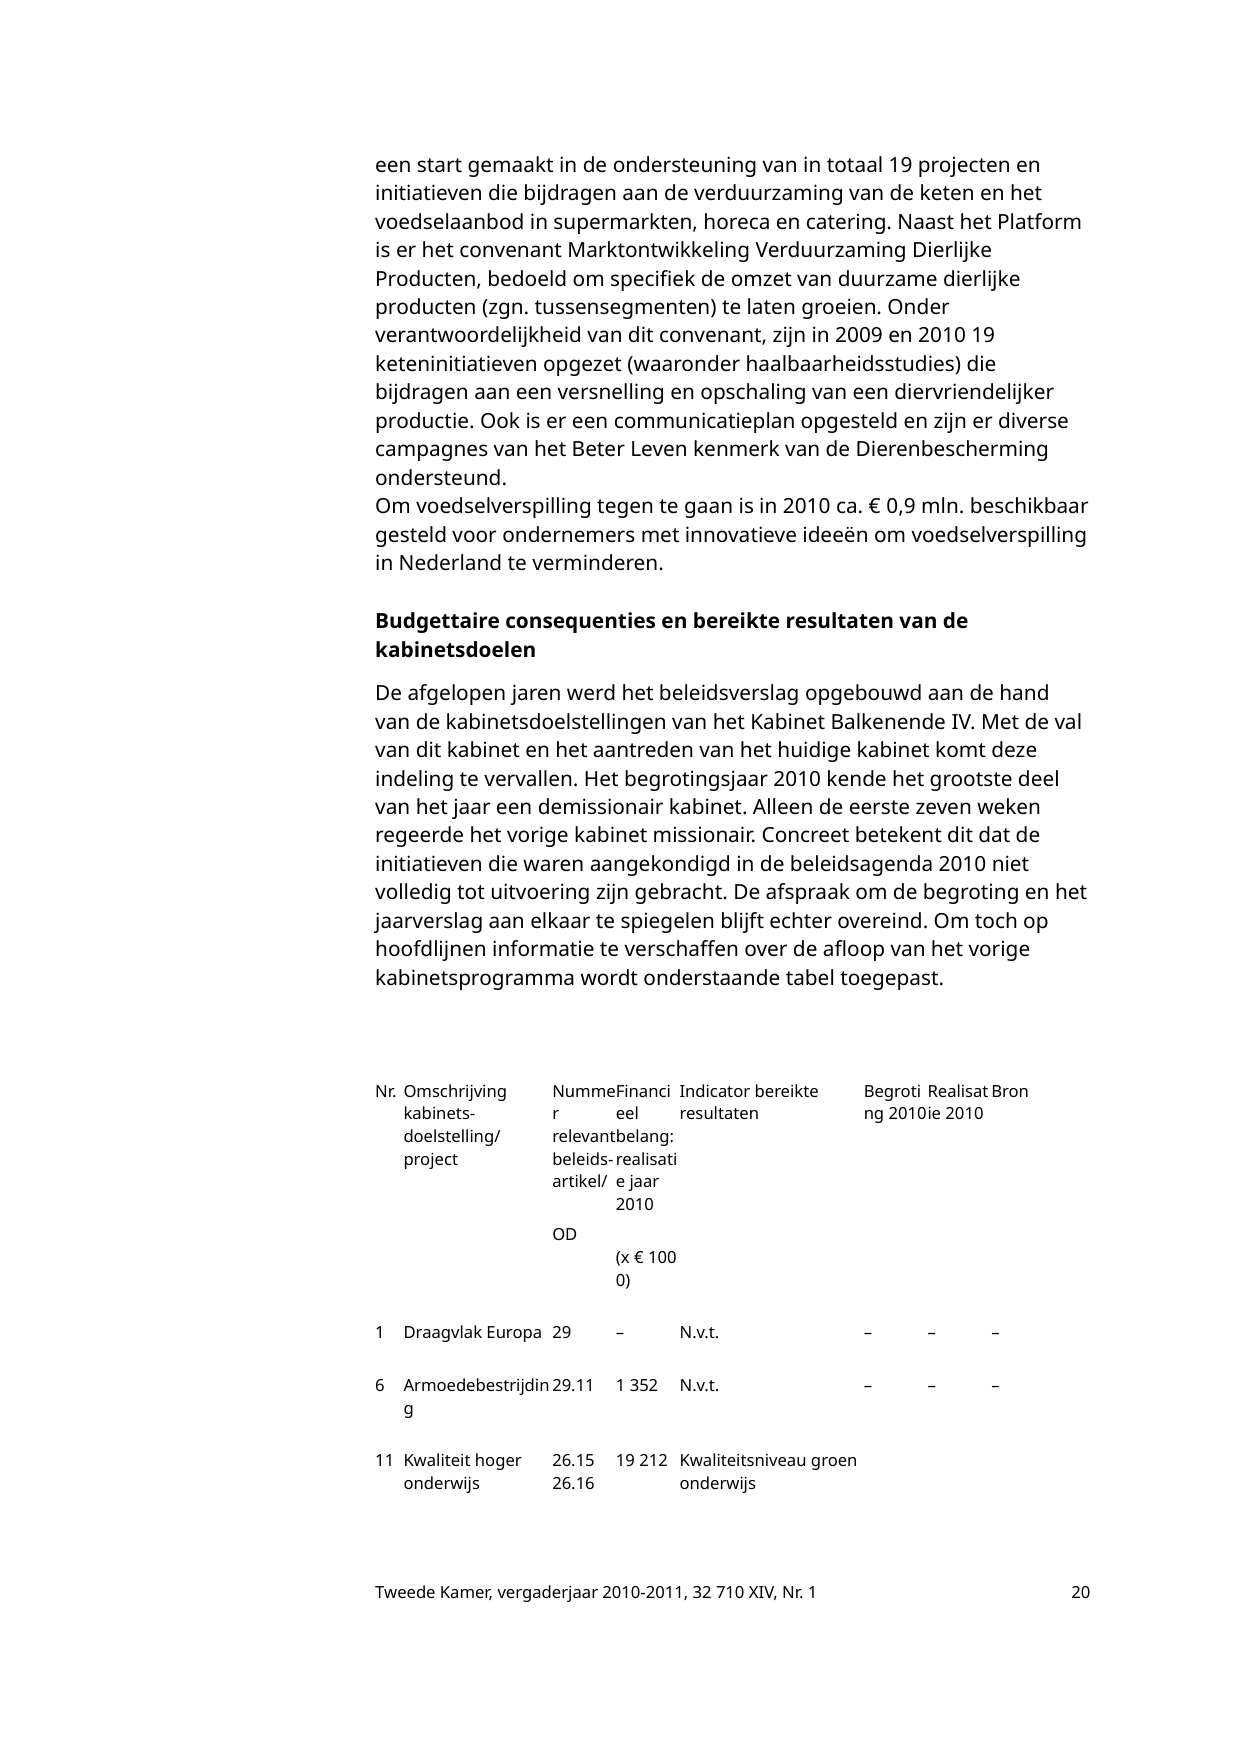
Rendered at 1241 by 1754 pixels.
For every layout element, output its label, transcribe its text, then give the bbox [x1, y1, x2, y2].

table_header Indicator bereikte resultaten [679, 1079, 863, 1321]
table_cell Kwaliteit hoger onderwijs [403, 1449, 552, 1524]
table_cell – [864, 1374, 927, 1449]
table_header Omschrijving kabinets- doelstelling/ project [403, 1079, 552, 1321]
table_cell [927, 1449, 991, 1524]
table_cell – [927, 1374, 991, 1449]
text Budgettaire consequenties en bereikte resultaten van de kabinetsdoelen [375, 607, 1090, 663]
text De afgelopen jaren werd het beleidsverslag opgebouwd aan de hand van de kabinetsdoelstellingen van het Kabinet Balkenende IV. Met de val van dit kabinet en het aantreden van het huidige kabinet komt deze indeling te vervallen. Het begrotingsjaar 2010 kende het grootste deel van het jaar een demissionair kabinet. Alleen de eerste zeven weken regeerde het vorige kabinet missionair. Concreet betekent dit dat de initiatieven die waren aangekondigd in de beleidsagenda 2010 niet volledig tot uitvoering zijn gebracht. De afspraak om de begroting en het jaarverslag aan elkaar te spiegelen blijft echter overeind. Om toch op hoofdlijnen informatie te verschaffen over de afloop van het vorige kabinetsprogramma wordt onderstaande tabel toegepast. [375, 678, 1090, 991]
table_cell Draagvlak Europa [403, 1321, 552, 1373]
table_cell [864, 1449, 927, 1524]
table_header Nr. [375, 1079, 403, 1321]
table_cell N.v.t. [679, 1321, 863, 1373]
table_cell 26.15 26.16 [552, 1449, 616, 1524]
table_header Realisatie 2010 [927, 1079, 991, 1321]
table_cell – [616, 1321, 679, 1373]
table_cell Kwaliteitsniveau groen onderwijs [679, 1449, 863, 1524]
table_cell 29.11 [552, 1374, 616, 1449]
table_header Bron [991, 1079, 1090, 1321]
table_cell 1 [375, 1321, 403, 1373]
text Om voedselverspilling tegen te gaan is in 2010 ca. € 0,9 mln. beschikbaar gesteld voor ondernemers met innovatieve ideeën om voedselverspilling in Nederland te verminderen. [375, 491, 1090, 577]
table_cell – [927, 1321, 991, 1373]
table_cell – [864, 1321, 927, 1373]
table_cell 29 [552, 1321, 616, 1373]
table_header Begroting 2010 [864, 1079, 927, 1321]
table_cell 6 [375, 1374, 403, 1449]
table_cell N.v.t. [679, 1374, 863, 1449]
table_cell – [991, 1321, 1090, 1373]
table_cell 11 [375, 1449, 403, 1524]
table_header Financieel belang: realisatie jaar 2010 (x € 1000) [616, 1079, 679, 1321]
table_cell 19 212 [616, 1449, 679, 1524]
table_cell [991, 1449, 1090, 1524]
table_header Nummer relevant beleids-artikel/ OD [552, 1079, 616, 1321]
text een start gemaakt in de ondersteuning van in totaal 19 projecten en initiatieven die bijdragen aan de verduurzaming van de keten en het voedselaanbod in supermarkten, horeca en catering. Naast het Platform is er het convenant Marktontwikkeling Verduurzaming Dierlijke Producten, bedoeld om specifiek de omzet van duurzame dierlijke producten (zgn. tussensegmenten) te laten groeien. Onder verantwoordelijkheid van dit convenant, zijn in 2009 en 2010 19 keteninitiatieven opgezet (waaronder haalbaarheidsstudies) die bijdragen aan een versnelling en opschaling van een diervriendelijker productie. Ook is er een communicatieplan opgesteld en zijn er diverse campagnes van het Beter Leven kenmerk van de Dierenbescherming ondersteund. [375, 150, 1090, 491]
table_cell Armoedebestrijding [403, 1374, 552, 1449]
table_cell 1 352 [616, 1374, 679, 1449]
table_cell – [991, 1374, 1090, 1449]
